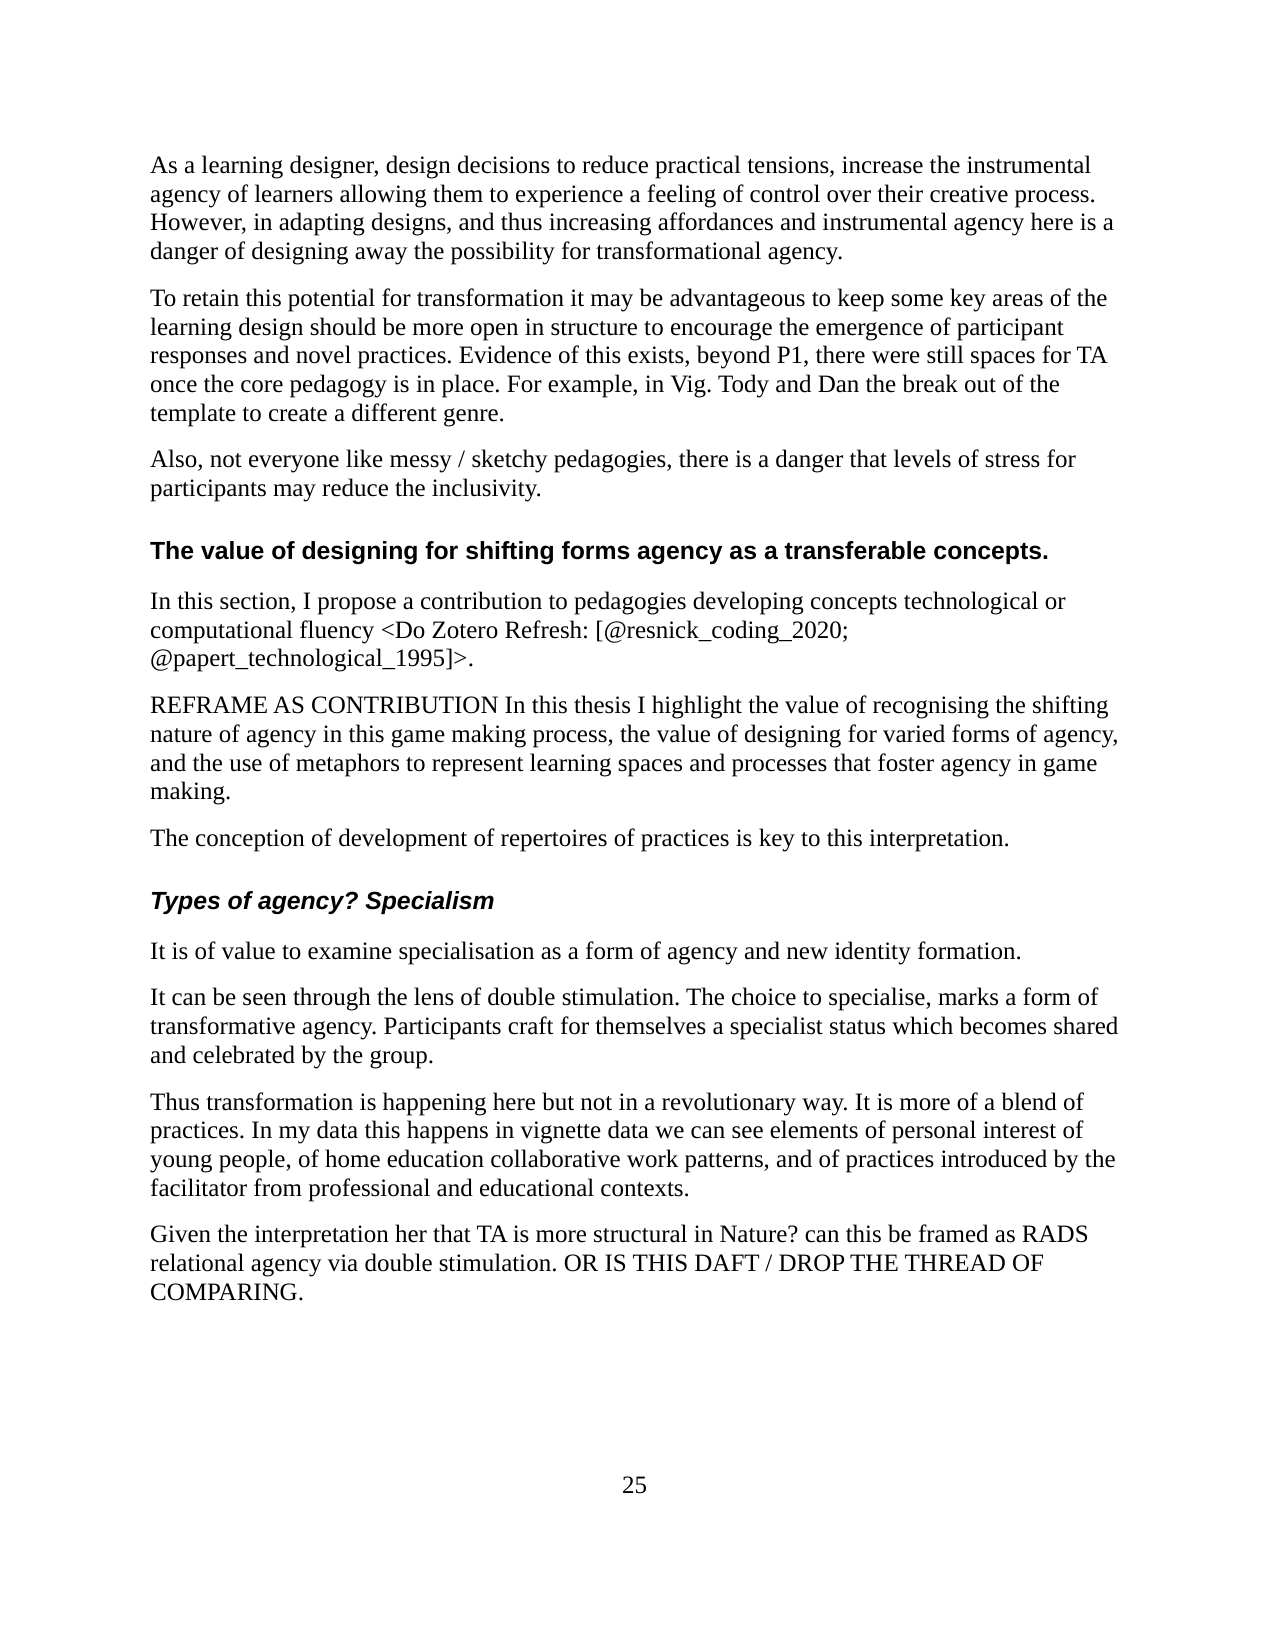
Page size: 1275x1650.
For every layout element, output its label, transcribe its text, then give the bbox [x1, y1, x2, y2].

text As a learning designer, design decisions to reduce practical tensions, increase the instrumental agency of learners allowing them to experience a feeling of control over their creative process. However, in adapting designs, and thus increasing affordances and instrumental agency here is a danger of designing away the possibility for transformational agency. [150, 150, 1125, 265]
text It is of value to examine specialisation as a form of agency and new identity formation. [150, 936, 1125, 964]
text Thus transformation is happening here but not in a revolutionary way. It is more of a blend of practices. In my data this happens in vignette data we can see elements of personal interest of young people, of home education collaborative work patterns, and of practices introduced by the facilitator from professional and educational contexts. [150, 1087, 1125, 1202]
subtitle The value of designing for shifting forms agency as a transferable concepts. [150, 536, 1125, 564]
text Given the interpretation her that TA is more structural in Nature? can this be framed as RADS relational agency via double stimulation. OR IS THIS DAFT / DROP THE THREAD OF COMPARING. [150, 1219, 1125, 1306]
text It can be seen through the lens of double stimulation. The choice to specialise, marks a form of transformative agency. Participants craft for themselves a specialist status which becomes shared and celebrated by the group. [150, 982, 1125, 1069]
text The conception of development of repertoires of practices is key to this interpretation. [150, 823, 1125, 852]
text In this section, I propose a contribution to pedagogies developing concepts technological or computational fluency <Do Zotero Refresh: [@resnick_coding_2020; @papert_technological_1995]>. [150, 586, 1125, 672]
text Also, not everyone like messy / sketchy pedagogies, there is a danger that levels of stress for participants may reduce the inclusivity. [150, 444, 1125, 502]
text To retain this potential for transformation it may be advantageous to keep some key areas of the learning design should be more open in structure to encourage the emergence of participant responses and novel practices. Evidence of this exists, beyond P1, there were still spaces for TA once the core pedagogy is in place. For example, in Vig. Tody and Dan the break out of the template to create a different genre. [150, 283, 1125, 427]
text REFRAME AS CONTRIBUTION In this thesis I highlight the value of recognising the shifting nature of agency in this game making process, the value of designing for varied forms of agency, and the use of metaphors to represent learning spaces and processes that foster agency in game making. [150, 690, 1125, 805]
subtitle Types of agency? Specialism [150, 886, 1125, 914]
